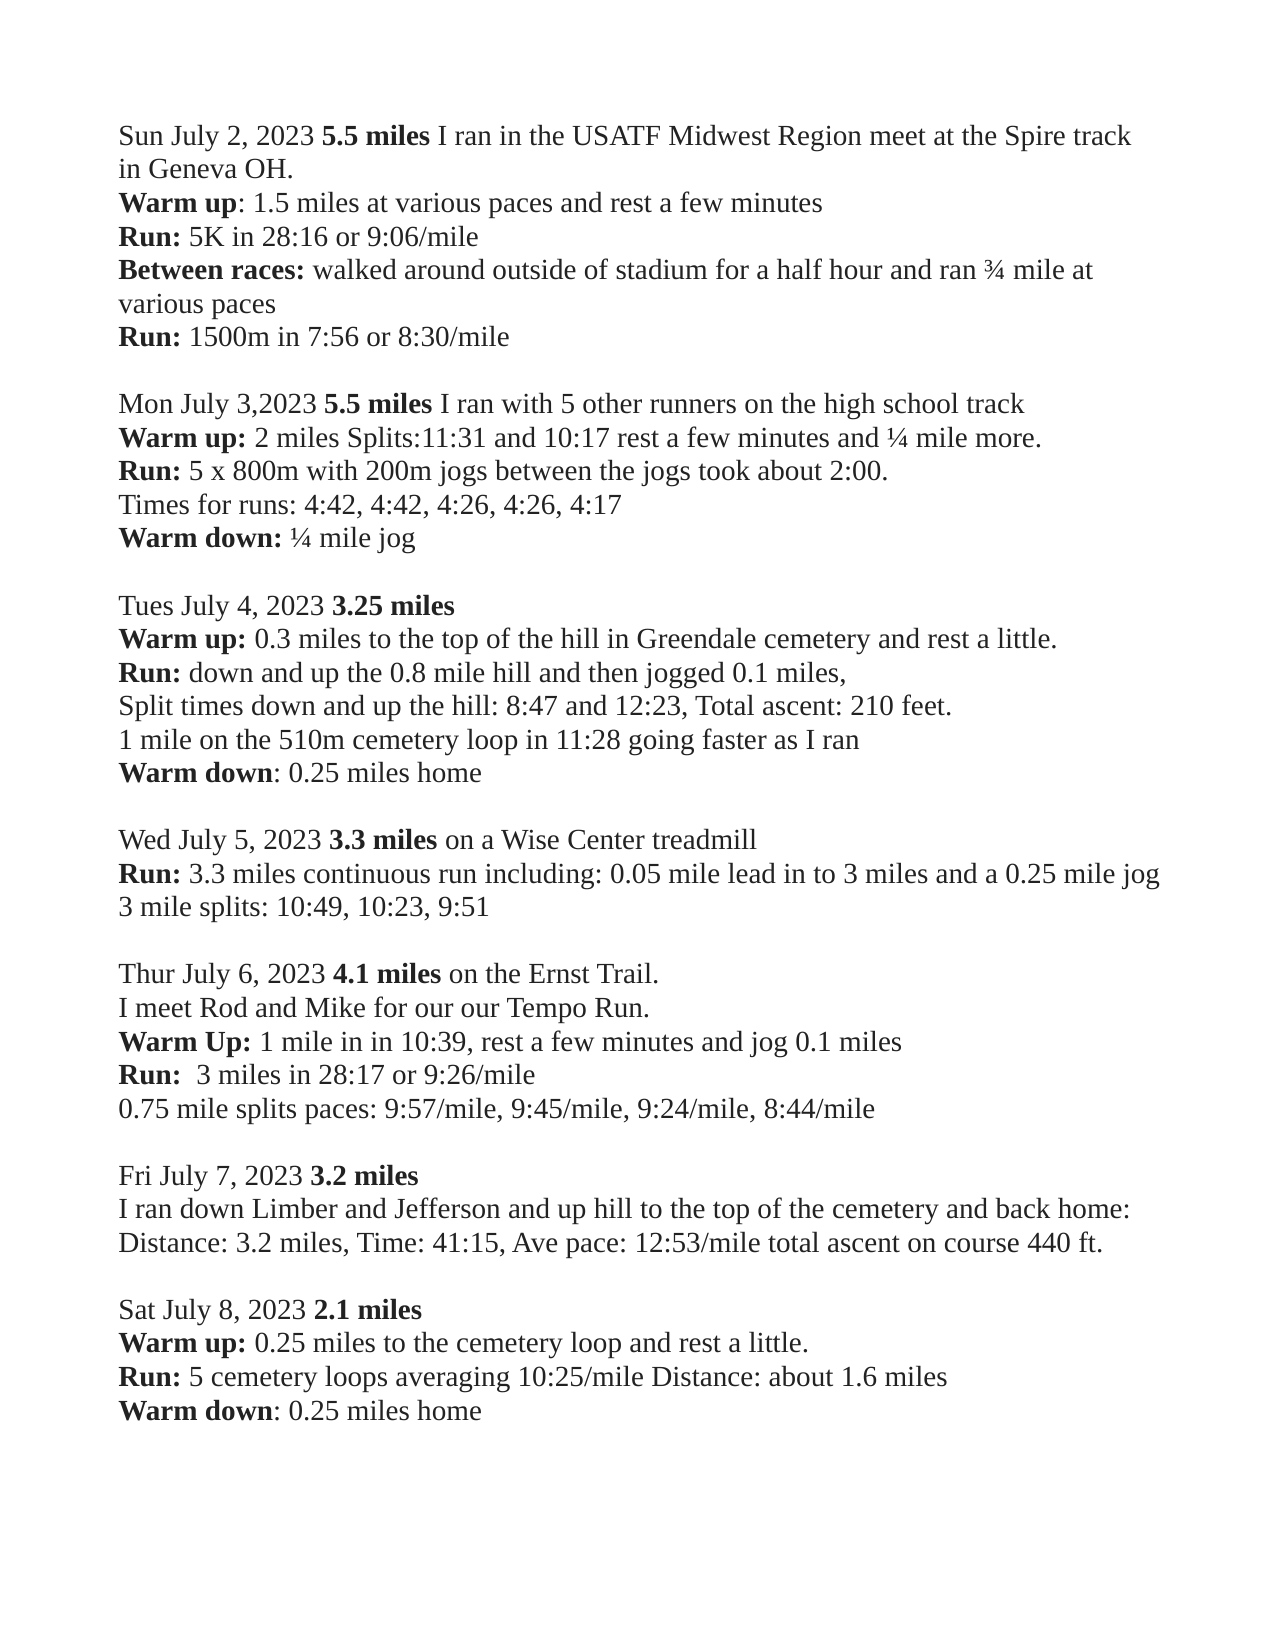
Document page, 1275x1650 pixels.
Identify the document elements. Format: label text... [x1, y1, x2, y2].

text 1 mile on the 510m cemetery loop in 11:28 going faster as I ran [118, 722, 1161, 755]
text 3 mile splits: 10:49, 10:23, 9:51 [118, 889, 1161, 923]
text Wed July 5, 2023 3.3 miles on a Wise Center treadmill [118, 822, 1161, 856]
text Fri July 7, 2023 3.2 miles [118, 1158, 1161, 1191]
text Split times down and up the hill: 8:47 and 12:23, Total ascent: 210 feet. [118, 688, 1161, 722]
text Between races: walked around outside of stadium for a half hour and ran ¾ mile at various paces [118, 252, 1161, 319]
text Run: 1500m in 7:56 or 8:30/mile [118, 319, 1161, 353]
text Run: 5 cemetery loops averaging 10:25/mile Distance: about 1.6 miles [118, 1359, 1161, 1393]
text Warm Up: 1 mile in in 10:39, rest a few minutes and jog 0.1 miles [118, 1024, 1161, 1057]
text Run: down and up the 0.8 mile hill and then jogged 0.1 miles, [118, 655, 1161, 688]
list 0.75 mile splits paces: 9:57/mile, 9:45/mile, 9:24/mile, 8:44/mile [118, 1091, 1161, 1124]
text Sun July 2, 2023 5.5 miles I ran in the USATF Midwest Region meet at the Spire track in Geneva OH. [118, 118, 1161, 185]
text Run: 3.3 miles continuous run including: 0.05 mile lead in to 3 miles and a 0.25 mile jog [118, 856, 1161, 889]
text Distance: 3.2 miles, Time: 41:15, Ave pace: 12:53/mile total ascent on course 440 ft. [118, 1225, 1161, 1258]
text Warm down: 0.25 miles home [118, 755, 1161, 789]
text Warm up: 1.5 miles at various paces and rest a few minutes [118, 185, 1161, 219]
text I meet Rod and Mike for our our Tempo Run. [118, 990, 1161, 1024]
text Warm up: 0.25 miles to the cemetery loop and rest a little. [118, 1326, 1161, 1359]
text Sat July 8, 2023 2.1 miles [118, 1292, 1161, 1326]
text Warm down: 0.25 miles home [118, 1393, 1161, 1426]
text Warm up: 2 miles Splits:11:31 and 10:17 rest a few minutes and ¼ mile more. [118, 420, 1161, 453]
text Run: 5K in 28:16 or 9:06/mile [118, 219, 1161, 252]
text Times for runs: 4:42, 4:42, 4:26, 4:26, 4:17 [118, 487, 1161, 521]
text Mon July 3,2023 5.5 miles I ran with 5 other runners on the high school track [118, 386, 1161, 420]
text I ran down Limber and Jefferson and up hill to the top of the cemetery and back home: [118, 1191, 1161, 1225]
text Thur July 6, 2023 4.1 miles on the Ernst Trail. [118, 957, 1161, 990]
text Warm down: ¼ mile jog [118, 521, 1161, 554]
text Run: 3 miles in 28:17 or 9:26/mile [118, 1057, 1161, 1091]
text Run: 5 x 800m with 200m jogs between the jogs took about 2:00. [118, 453, 1161, 487]
text Warm up: 0.3 miles to the top of the hill in Greendale cemetery and rest a little. [118, 621, 1161, 655]
text Tues July 4, 2023 3.25 miles [118, 588, 1161, 621]
